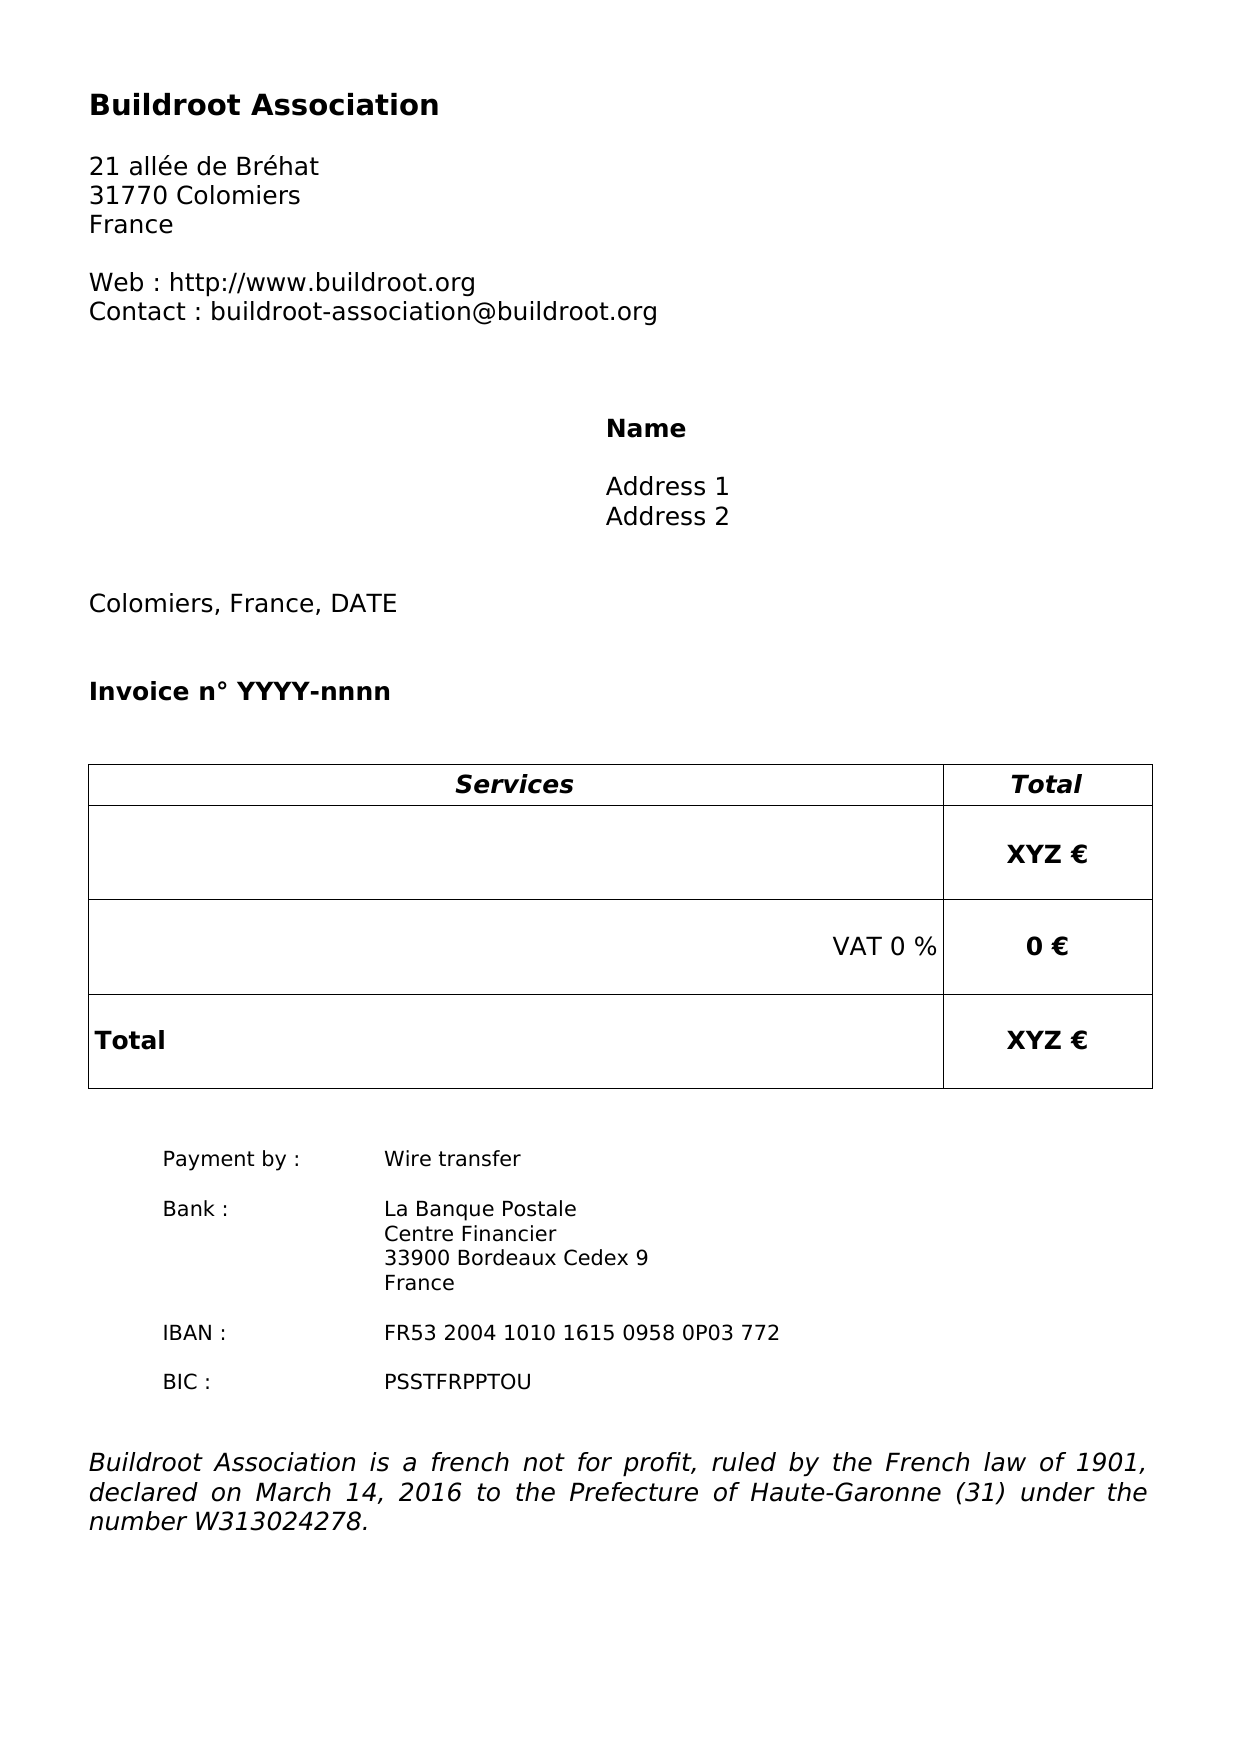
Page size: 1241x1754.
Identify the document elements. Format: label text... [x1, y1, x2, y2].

text 31770 Colomiers [88, 181, 1152, 210]
text France [88, 1271, 1152, 1296]
text Web : http://www.buildroot.org [88, 268, 1152, 297]
text BIC : PSSTFRPPTOU [88, 1370, 1152, 1395]
table_cell XYZ € [944, 995, 1152, 1088]
text Centre Financier [88, 1221, 1152, 1246]
text Colomiers, France, DATE [88, 589, 1152, 618]
table_cell [89, 806, 943, 899]
text Payment by : Wire transfer [88, 1147, 1152, 1172]
text Contact : buildroot-association@buildroot.org [88, 297, 1152, 327]
text 21 allée de Bréhat [88, 152, 1152, 181]
table_cell Total [89, 995, 943, 1088]
table_cell 0 € [944, 900, 1152, 994]
text Buildroot Association [88, 88, 1152, 122]
text Buildroot Association is a french not for profit, ruled by the French law of 1901, declared on March 14, 2016 to the Prefecture of Haute-Garonne (31) under the number W313024278. [88, 1449, 1152, 1536]
text France [88, 210, 1152, 239]
table_cell VAT 0 % [89, 900, 943, 994]
table_header Services [89, 765, 943, 805]
table_header Total [944, 765, 1152, 805]
text Address 2 [88, 502, 1152, 531]
text Invoice n° YYYY-nnnn [88, 677, 1152, 706]
text 33900 Bordeaux Cedex 9 [88, 1246, 1152, 1271]
text IBAN : FR53 2004 1010 1615 0958 0P03 772 [88, 1320, 1152, 1345]
text Name [88, 414, 1152, 443]
text Address 1 [88, 472, 1152, 502]
table_cell XYZ € [944, 806, 1152, 899]
text Bank : La Banque Postale [88, 1196, 1152, 1221]
